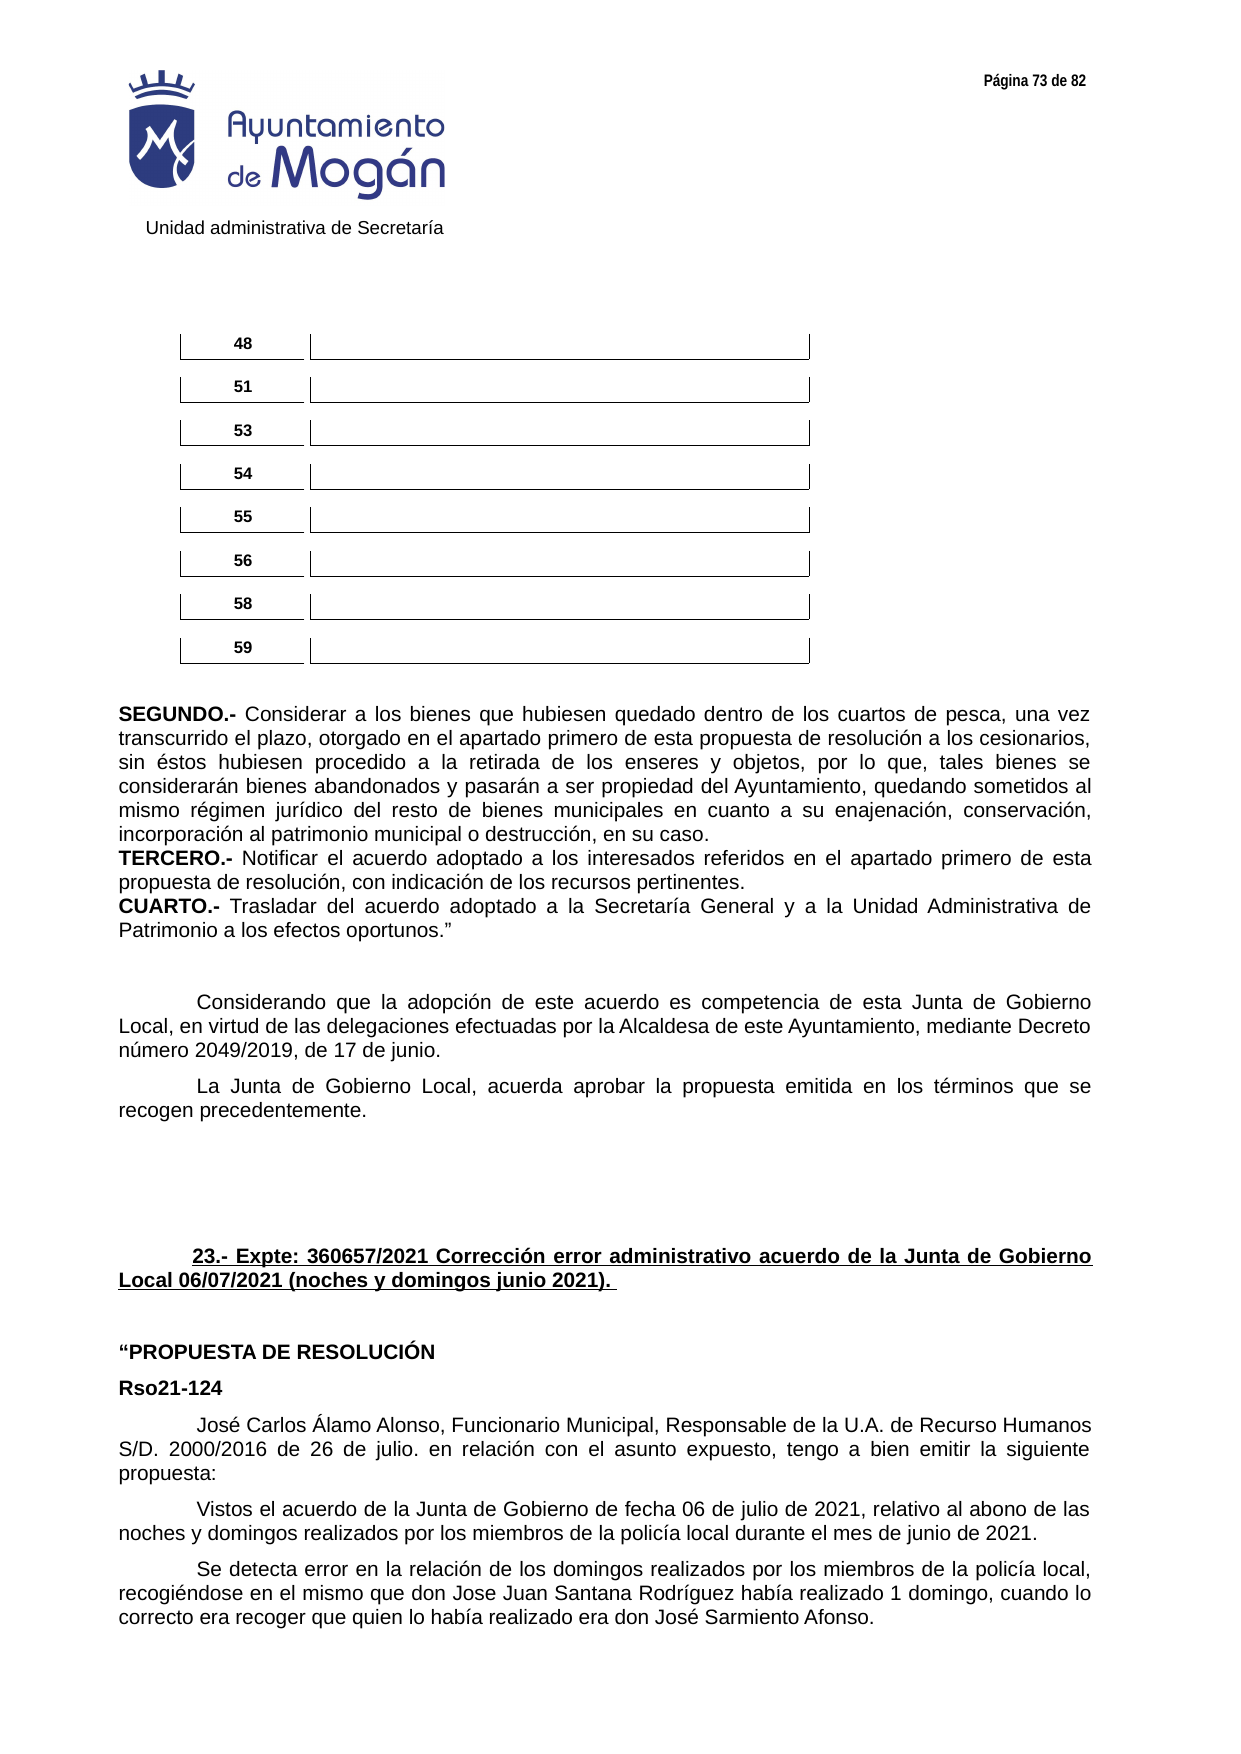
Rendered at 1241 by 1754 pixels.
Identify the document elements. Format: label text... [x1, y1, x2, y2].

text Vistos el acuerdo de la Junta de Gobierno de fecha 06 de julio de 2021, relativo al abono de las noches y domingos realizados por los miembros de la policía local durante el mes de junio de 2021. [118, 1497, 1092, 1545]
table_cell 54 [177, 461, 307, 504]
text José Carlos Álamo Alonso, Funcionario Municipal, Responsable de la U.A. de Recurso Humanos S/D. 2000/2016 de 26 de julio. en relación con el asunto expuesto, tengo a bien emitir la siguiente propuesta: [118, 1412, 1092, 1484]
table_cell 58 [177, 591, 307, 634]
table_cell 55 [177, 504, 307, 548]
table_cell 48 [177, 331, 307, 374]
table_cell [307, 504, 812, 548]
text 23.- Expte: 360657/2021 Corrección error administrativo acuerdo de la Junta de Gobierno Local 06/07/2021 (noches y domingos junio 2021). [118, 1244, 1092, 1292]
table_cell 53 [177, 418, 307, 461]
table_cell 59 [177, 635, 307, 678]
text CUARTO.- Trasladar del acuerdo adoptado a la Secretaría General y a la Unidad Administrativa de Patrimonio a los efectos oportunos.” [118, 894, 1092, 942]
table_cell [307, 418, 812, 461]
picture [128, 70, 445, 206]
table_cell [307, 374, 812, 417]
text TERCERO.- Notificar el acuerdo adoptado a los interesados referidos en el apartado primero de esta propuesta de resolución, con indicación de los recursos pertinentes. [118, 846, 1092, 894]
table_cell [307, 548, 812, 591]
text Considerando que la adopción de este acuerdo es competencia de esta Junta de Gobierno Local, en virtud de las delegaciones efectuadas por la Alcaldesa de este Ayuntamiento, mediante Decreto número 2049/2019, de 17 de junio. [118, 989, 1092, 1061]
text SEGUNDO.- Considerar a los bienes que hubiesen quedado dentro de los cuartos de pesca, una vez transcurrido el plazo, otorgado en el apartado primero de esta propuesta de resolución a los cesionarios, sin éstos hubiesen procedido a la retirada de los enseres y objetos, por lo que, tales bienes se considerarán bienes abandonados y pasarán a ser propiedad del Ayuntamiento, quedando sometidos al mismo régimen jurídico del resto de bienes municipales en cuanto a su enajenación, conservación, incorporación al patrimonio municipal o destrucción, en su caso. [118, 702, 1092, 846]
text La Junta de Gobierno Local, acuerda aprobar la propuesta emitida en los términos que se recogen precedentemente. [118, 1074, 1092, 1122]
table_cell [307, 461, 812, 504]
text Rso21-124 [118, 1376, 1092, 1400]
table_cell [307, 331, 812, 374]
table_cell [307, 635, 812, 678]
table_cell [307, 591, 812, 634]
text Se detecta error en la relación de los domingos realizados por los miembros de la policía local, recogiéndose en el mismo que don Jose Juan Santana Rodríguez había realizado 1 domingo, cuando lo correcto era recoger que quien lo había realizado era don José Sarmiento Afonso. [118, 1557, 1092, 1629]
text “PROPUESTA DE RESOLUCIÓN [118, 1339, 1092, 1363]
table_cell 56 [177, 548, 307, 591]
table_cell 51 [177, 374, 307, 417]
